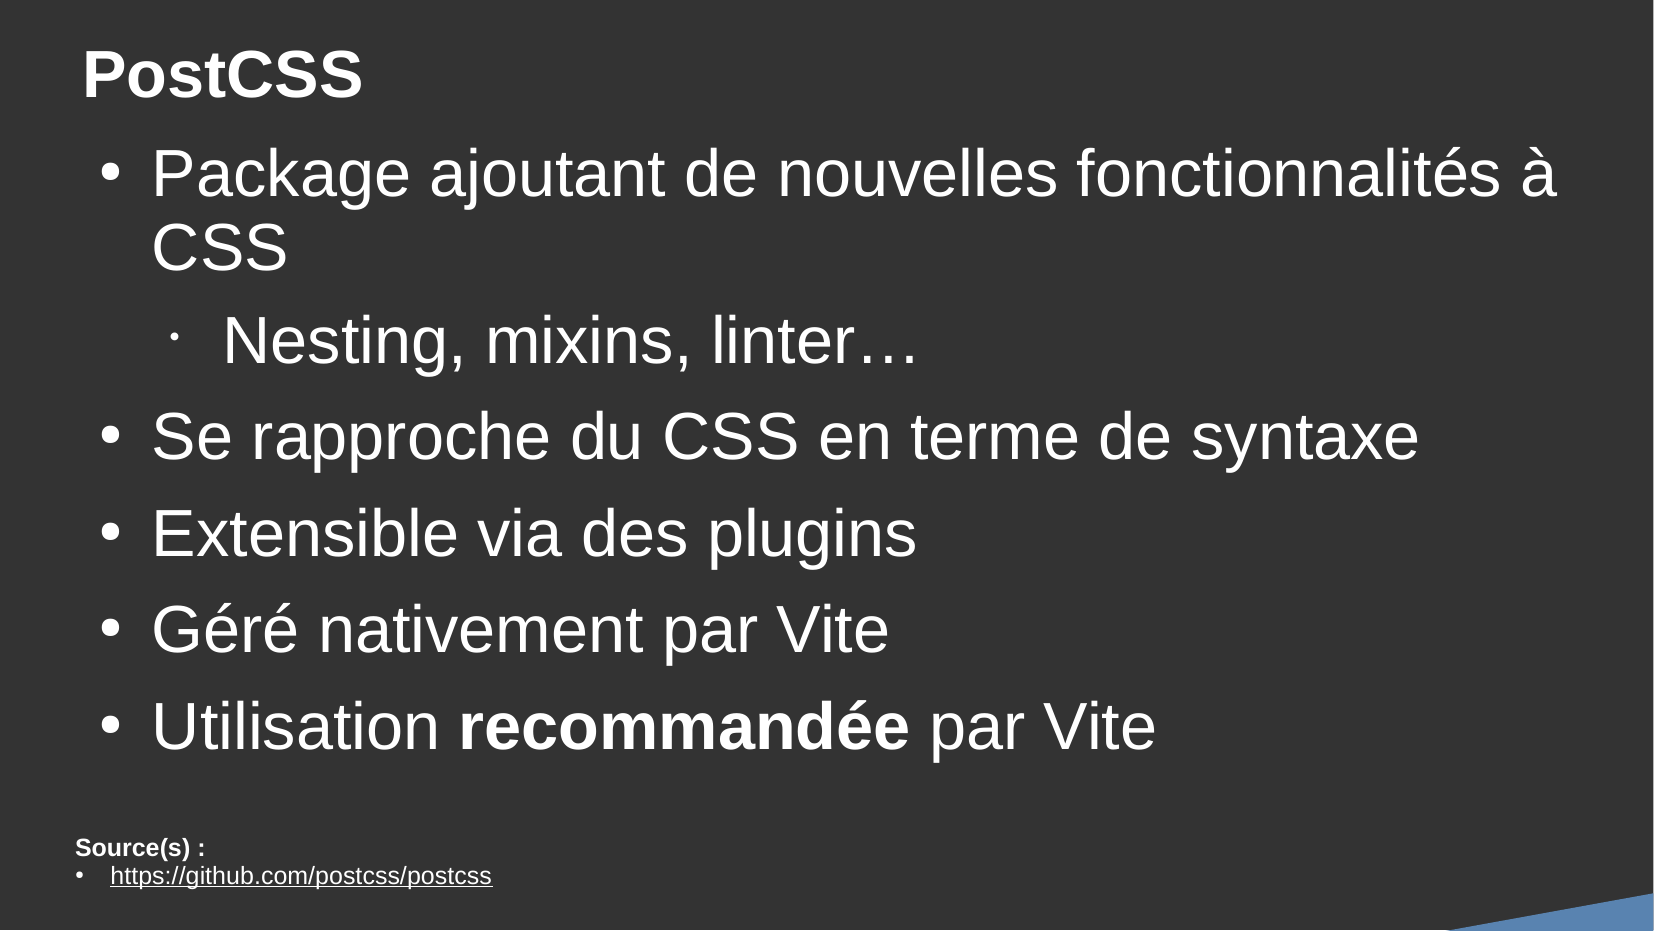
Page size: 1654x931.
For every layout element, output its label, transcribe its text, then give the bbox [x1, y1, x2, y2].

text_box Source(s) : https://github.com/postcss/postcss [60, 826, 1546, 911]
text_box [1445, 893, 1654, 931]
title PostCSS [82, 37, 1571, 114]
list Package ajoutant de nouvelles fonctionnalités à CSS Nesting, mixins, linter… Se rapproche du CSS en terme de syntaxe Extensible via des plugins Géré nativement par Vite Utilisation recommandée par Vite [80, 135, 1620, 798]
